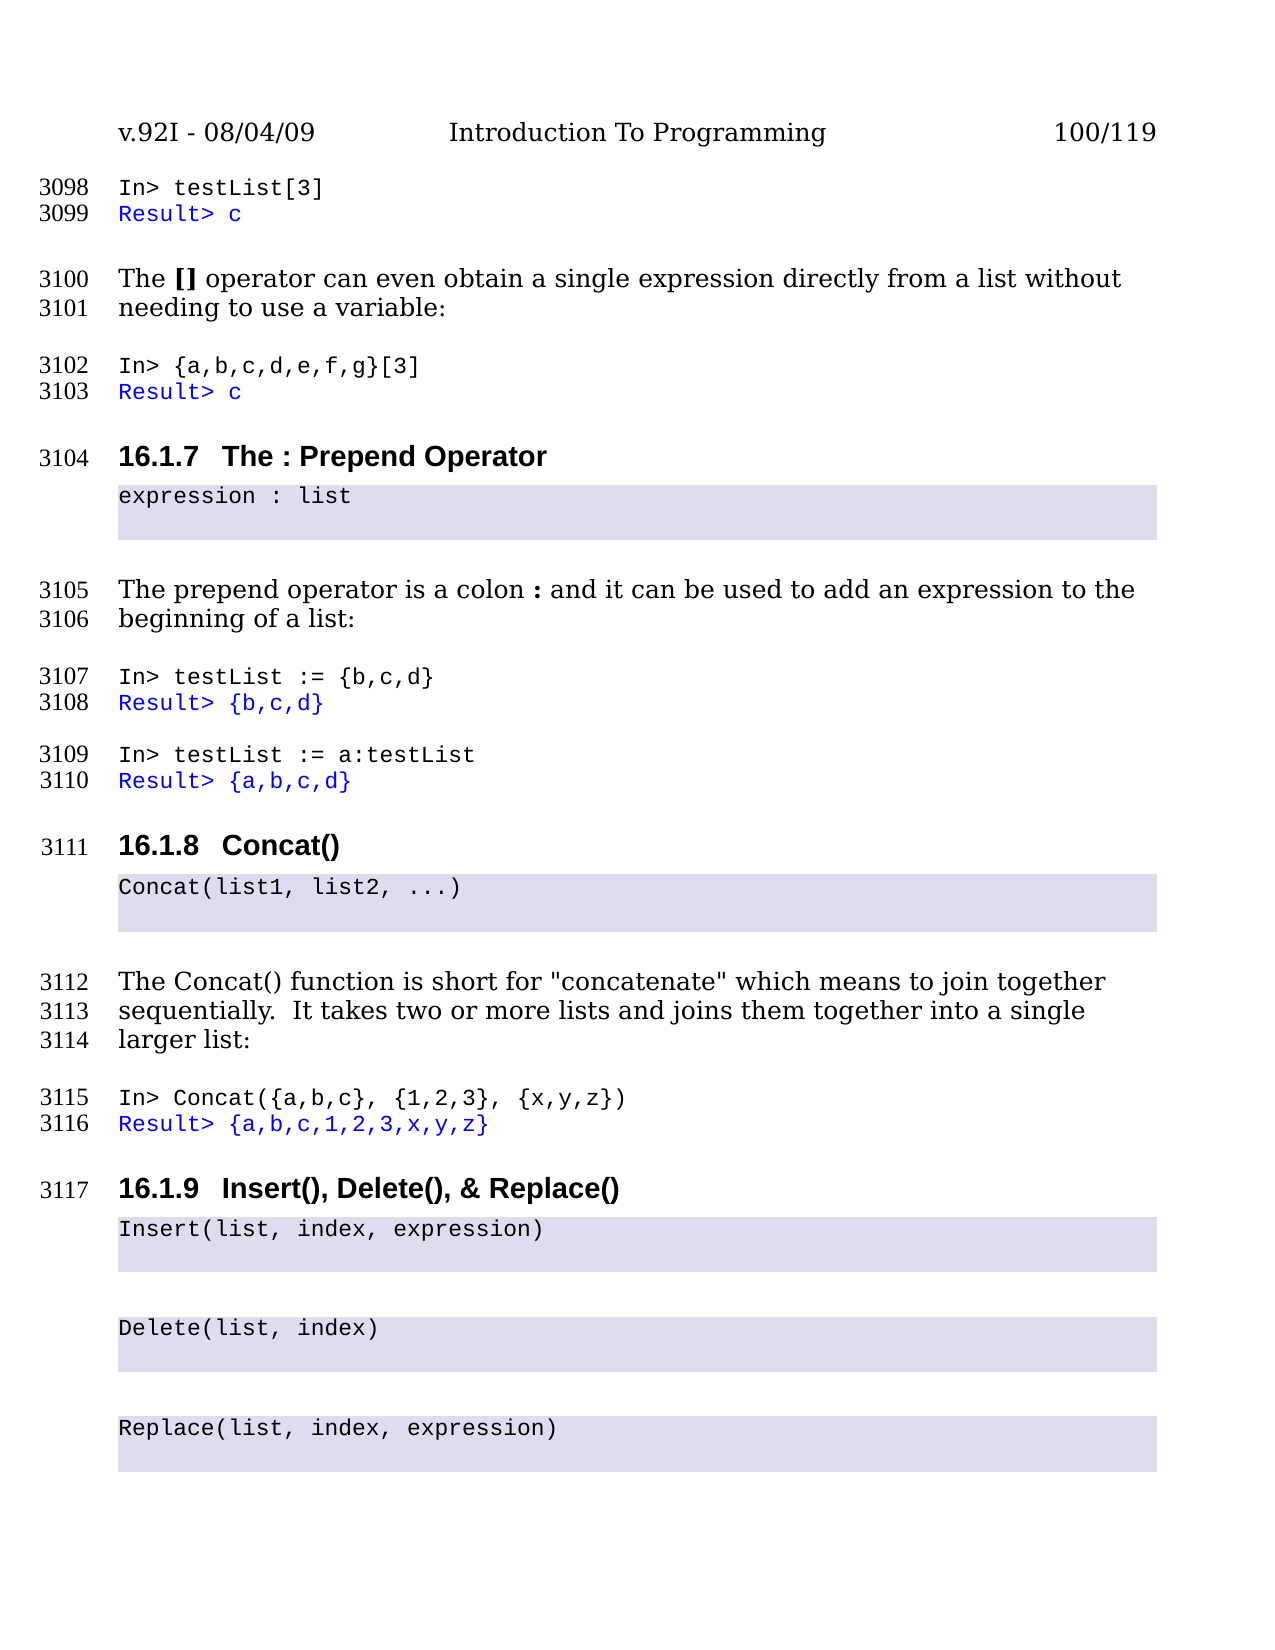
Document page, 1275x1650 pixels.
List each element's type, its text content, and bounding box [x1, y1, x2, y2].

subtitle Concat() [118, 828, 1157, 862]
text In> testList := a:testList [118, 743, 1157, 769]
text Result> c [118, 203, 1157, 229]
text The Concat() function is short for "concatenate" which means to join together sequentially. It takes two or more lists and joins them together into a single larger list: [118, 967, 1157, 1055]
subtitle Insert(), Delete(), & Replace() [118, 1172, 1157, 1205]
text Result> {a,b,c,d} [118, 769, 1157, 795]
text The prepend operator is a colon : and it can be used to add an expression to the beginning of a list: [118, 575, 1157, 633]
text Result> c [118, 380, 1157, 406]
text Result> {a,b,c,1,2,3,x,y,z} [118, 1113, 1157, 1138]
table_header expression : list [118, 485, 1157, 540]
text Result> {b,c,d} [118, 691, 1157, 717]
text In> {a,b,c,d,e,f,g}[3] [118, 354, 1157, 380]
text The [] operator can even obtain a single expression directly from a list without needing to use a variable: [118, 263, 1157, 322]
subtitle The : Prepend Operator [118, 439, 1157, 472]
table_header Insert(list, index, expression) [118, 1217, 1157, 1272]
text In> Concat({a,b,c}, {1,2,3}, {x,y,z}) [118, 1087, 1157, 1113]
text In> testList[3] [118, 177, 1157, 203]
table_header Replace(list, index, expression) [118, 1416, 1157, 1472]
table_header Concat(list1, list2, ...) [118, 874, 1157, 932]
table_header Delete(list, index) [118, 1317, 1157, 1372]
text In> testList := {b,c,d} [118, 665, 1157, 691]
